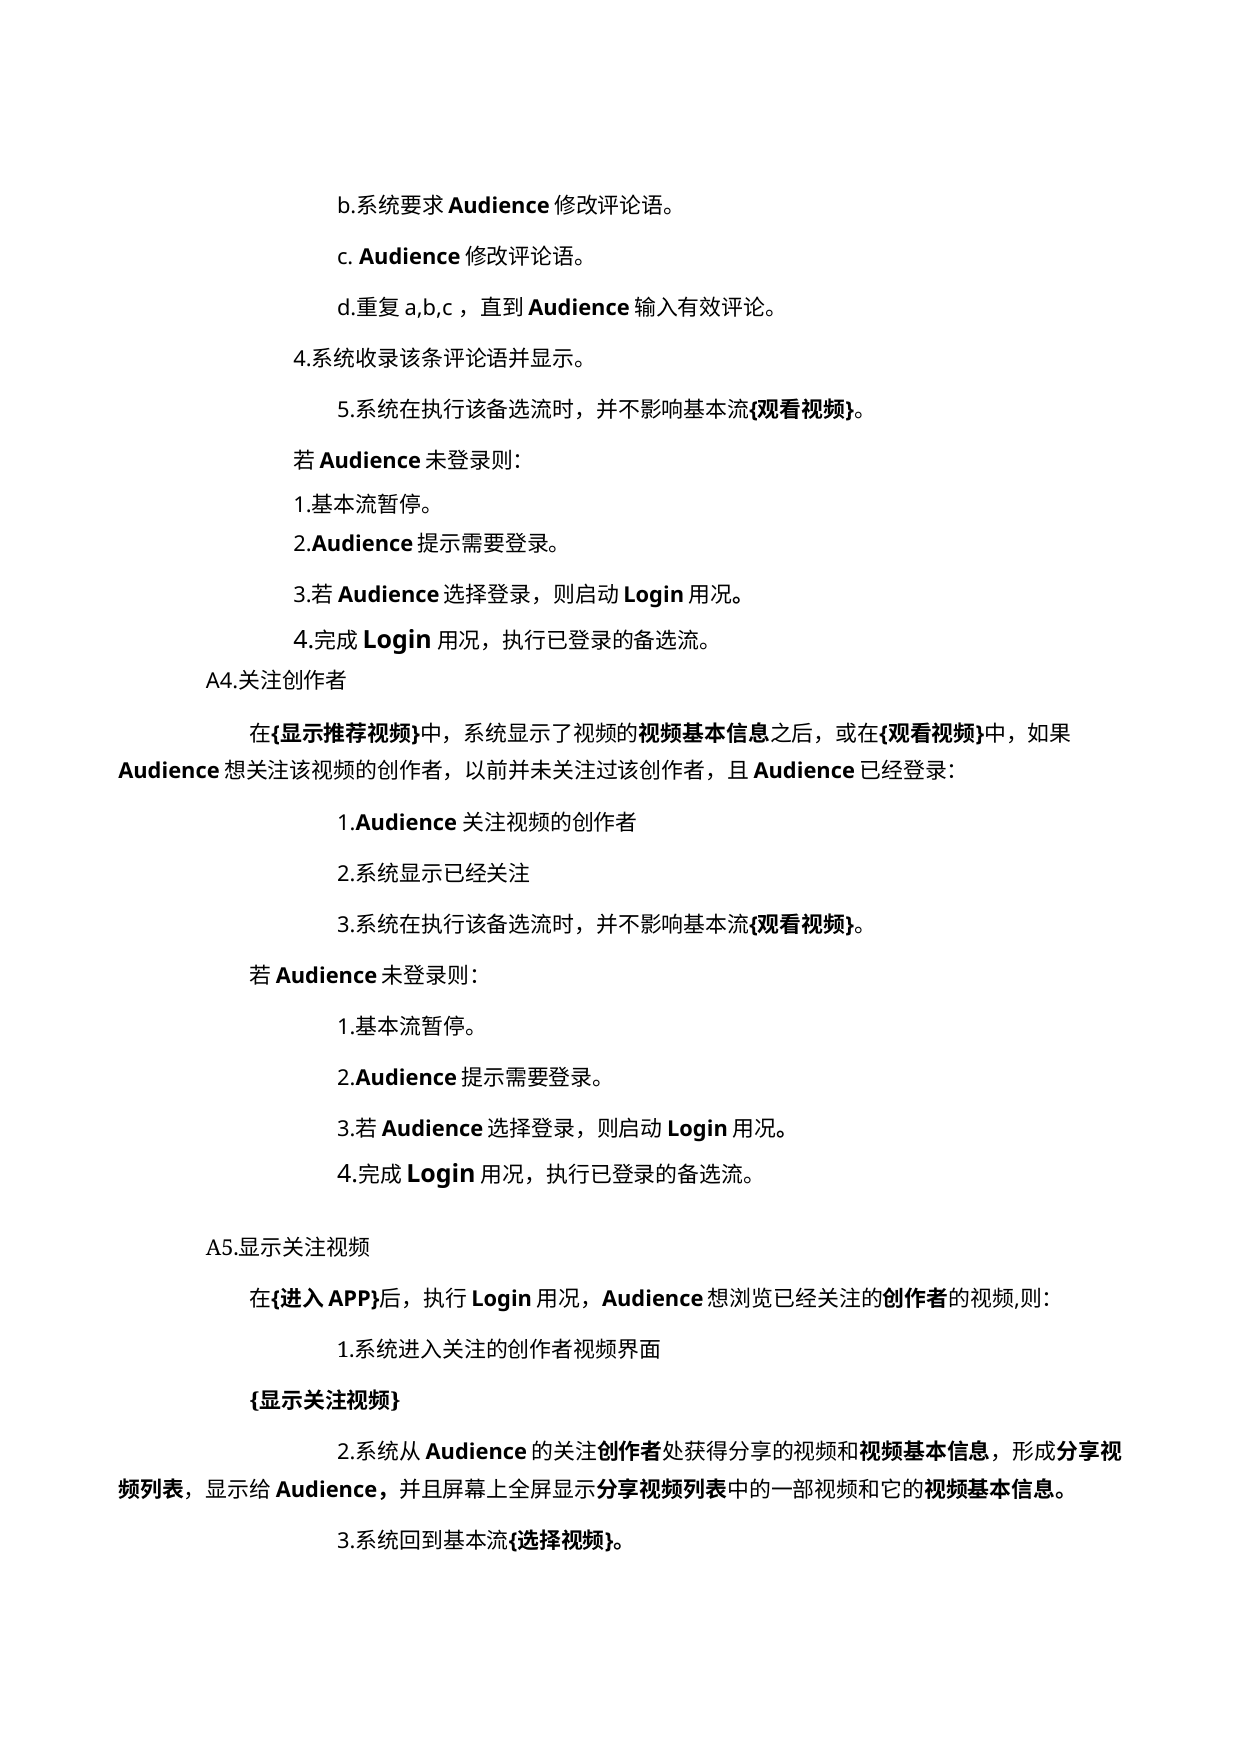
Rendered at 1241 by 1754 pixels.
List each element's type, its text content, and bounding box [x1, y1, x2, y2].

text 1.基本流暂停。 [118, 1009, 1122, 1041]
text 2.系统从Audience的关注创作者处获得分享的视频和视频基本信息，形成分享视频列表，显示给Audience，并且屏幕上全屏显示分享视频列表中的一部视频和它的视频基本信息。 [118, 1434, 1122, 1504]
text 在{显示推荐视频}中，系统显示了视频的视频基本信息之后，或在{观看视频}中，如果 Audience想关注该视频的创作者，以前并未关注过该创作者，且Audience已经登录： [118, 716, 1122, 785]
text A5.显示关注视频 [118, 1230, 1122, 1262]
text 3.系统在执行该备选流时，并不影响基本流{观看视频}。 [118, 907, 1122, 938]
text d.重复a,b,c ，直到Audience输入有效评论。 [118, 290, 1122, 321]
text 2.Audience提示需要登录。 [118, 1060, 1122, 1092]
text 3.若Audience选择登录，则启动Login用况。 [118, 577, 1122, 608]
text 3.系统回到基本流{选择视频}。 [118, 1523, 1122, 1555]
text c. Audience修改评论语。 [118, 239, 1122, 270]
text 4.完成Login用况，执行已登录的备选流。 [118, 1155, 1122, 1189]
text b.系统要求Audience修改评论语。 [118, 188, 1122, 219]
text A4.关注创作者 [118, 662, 1122, 696]
text 2.系统显示已经关注 [118, 856, 1122, 887]
text 4.完成Login用况，执行已登录的备选流。 [118, 621, 1122, 655]
text 2.Audience提示需要登录。 [118, 526, 1122, 557]
text 1.Audience 关注视频的创作者 [118, 804, 1122, 836]
text {显示关注视频} [118, 1383, 1122, 1415]
text 1.基本流暂停。 [118, 487, 1122, 519]
text 5.系统在执行该备选流时，并不影响基本流{观看视频}。 [118, 392, 1122, 423]
text 4.系统收录该条评论语并显示。 [118, 341, 1122, 372]
text 在{进入APP}后，执行Login用况，Audience想浏览已经关注的创作者的视频,则： [118, 1281, 1122, 1313]
text 3.若Audience选择登录，则启动Login用况。 [118, 1111, 1122, 1143]
text 若Audience未登录则： [118, 958, 1122, 989]
text 1.系统进入关注的创作者视频界面 [118, 1332, 1122, 1364]
text 若Audience未登录则： [118, 443, 1122, 474]
